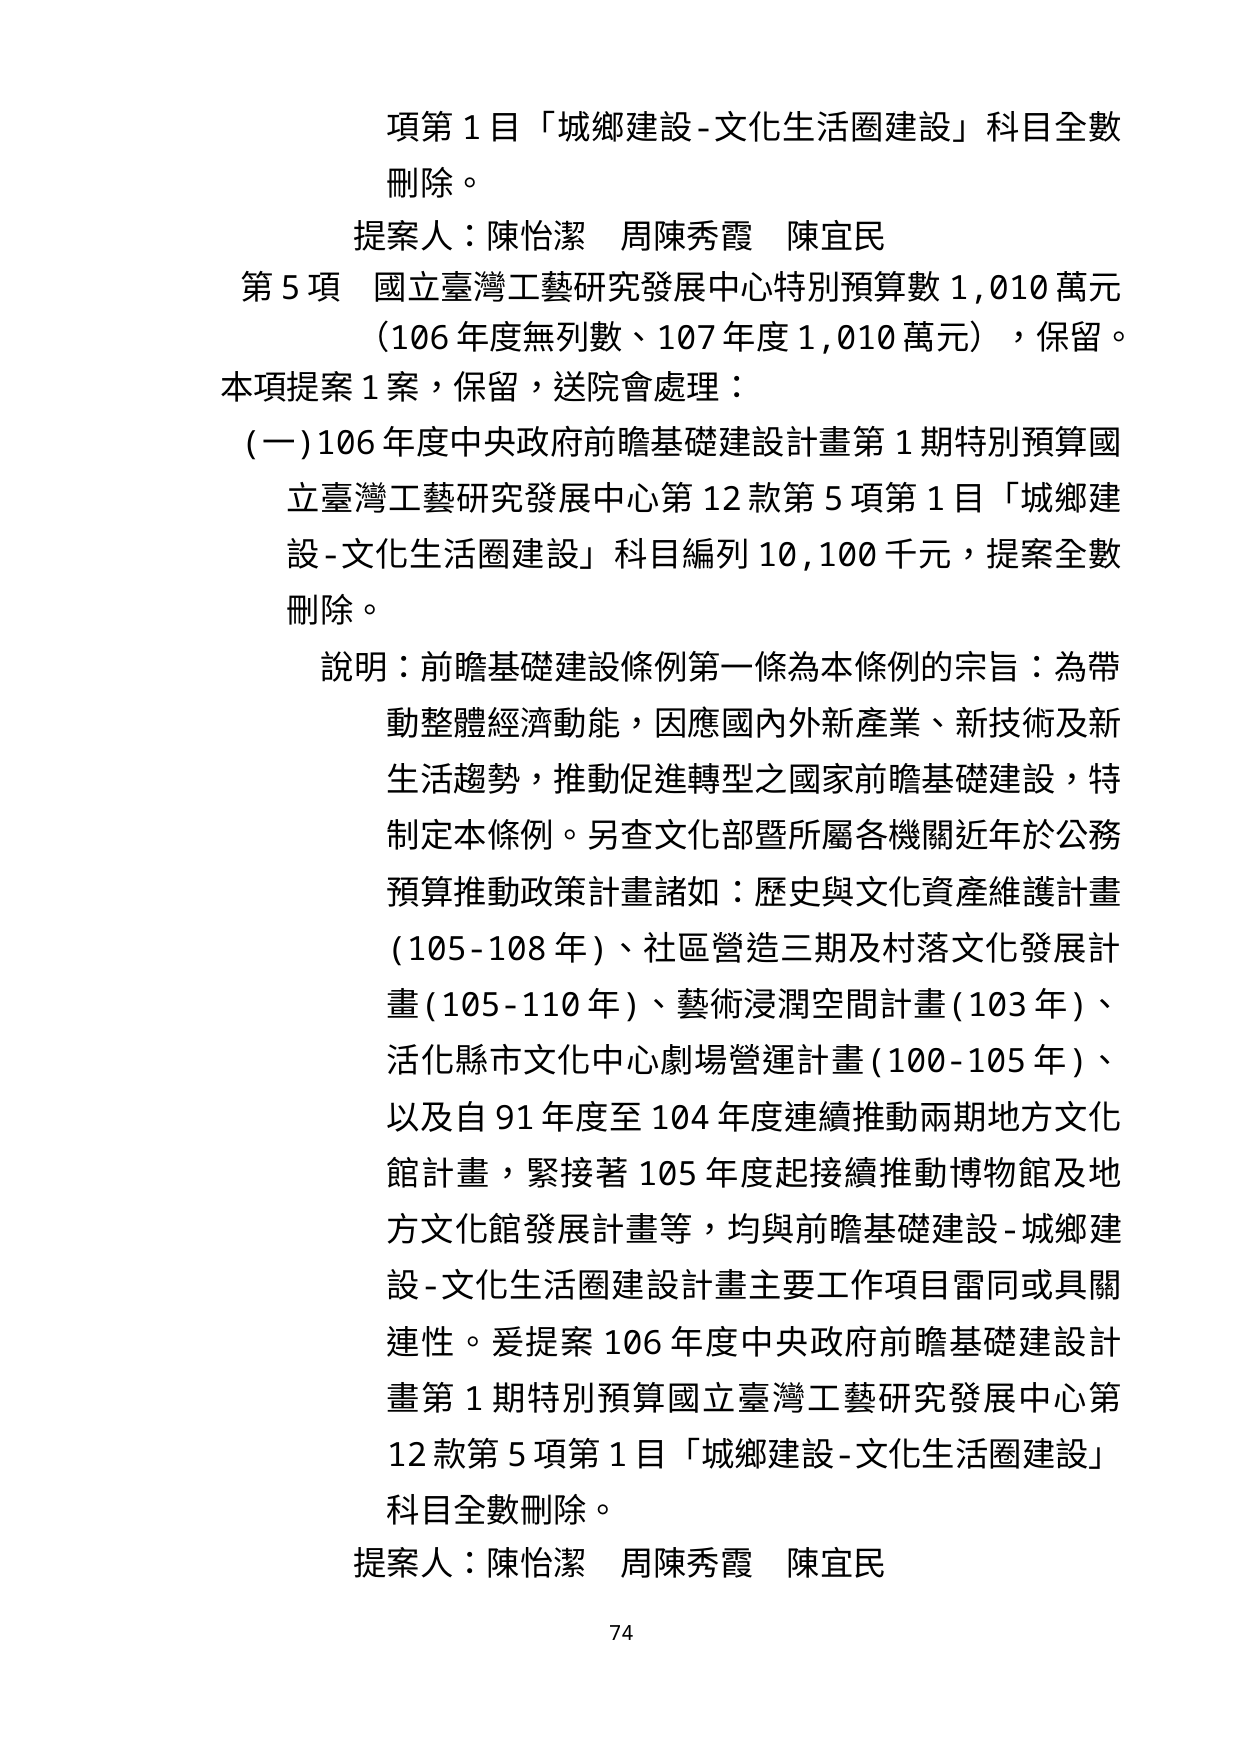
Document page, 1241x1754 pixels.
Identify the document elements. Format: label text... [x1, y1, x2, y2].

text 項第1目「城鄉建設-文化生活圈建設」科目全數刪除。 [220, 94, 1122, 207]
text 提案人：陳怡潔 周陳秀霞 陳宜民 [353, 207, 1122, 259]
text (一)106年度中央政府前瞻基礎建設計畫第1期特別預算國立臺灣工藝研究發展中心第12款第5項第1目「城鄉建設-文化生活圈建設」科目編列10,100千元，提案全數刪除。 [120, 409, 1122, 634]
text 提案人：陳怡潔 周陳秀霞 陳宜民 [353, 1534, 1122, 1586]
text 本項提案1案，保留，送院會處理： [120, 359, 1122, 409]
text 說明：前瞻基礎建設條例第一條為本條例的宗旨：為帶動整體經濟動能，因應國內外新產業、新技術及新生活趨勢，推動促進轉型之國家前瞻基礎建設，特制定本條例。另查文化部暨所屬各機關近年於公務預算推動政策計畫諸如：歷史與文化資產維護計畫(105-108年)、社區營造三期及村落文化發展計畫(105-110年)、藝術浸潤空間計畫(103年)、活化縣市文化中心劇場營運計畫(100-105年)、以及自91年度至104年度連續推動兩期地方文化館計畫，緊接著105年度起接續推動博物館及地方文化館發展計畫等，均與前瞻基礎建設-城鄉建設-文化生活圈建設計畫主要工作項目雷同或具關連性。爰提案106年度中央政府前瞻基礎建設計畫第1期特別預算國立臺灣工藝研究發展中心第12款第5項第1目「城鄉建設-文化生活圈建設」科目全數刪除。 [120, 634, 1122, 1534]
text 第5項 國立臺灣工藝研究發展中心特別預算數1,010萬元（106年度無列數、107年度1,010萬元），保留。 [120, 259, 1122, 359]
